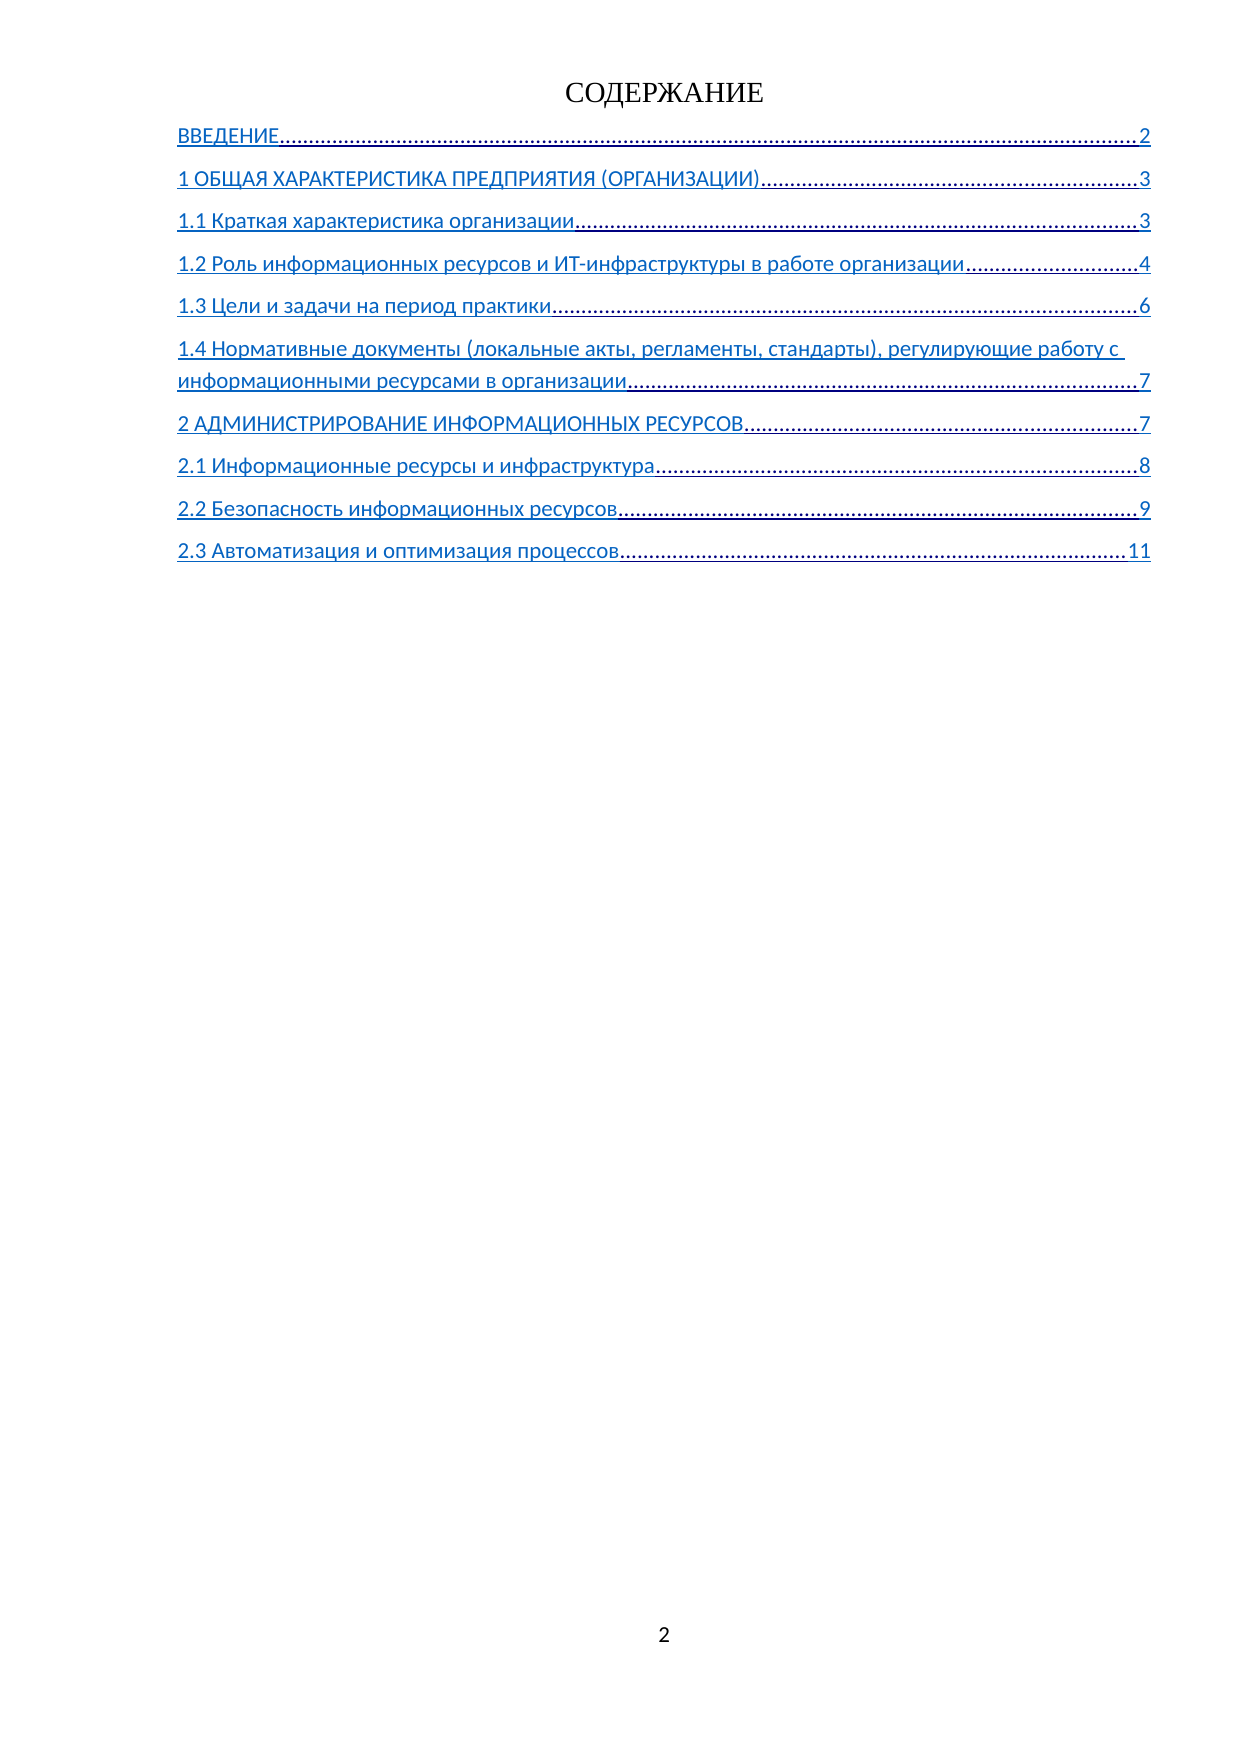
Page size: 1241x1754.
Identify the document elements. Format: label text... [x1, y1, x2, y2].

text 2.2 Безопасность информационных ресурсов 9 [177, 494, 1152, 522]
text 1.2 Роль информационных ресурсов и ИТ-инфраструктуры в работе организации 4 [177, 249, 1152, 277]
text 1 ОБЩАЯ ХАРАКТЕРИСТИКА ПРЕДПРИЯТИЯ (ОРГАНИЗАЦИИ) 3 [177, 164, 1152, 192]
text 2.3 Автоматизация и оптимизация процессов 11 [177, 537, 1152, 565]
text СОДЕРЖАНИЕ [177, 75, 1152, 108]
text ВВЕДЕНИЕ 2 [177, 121, 1152, 149]
text 2.1 Информационные ресурсы и инфраструктура 8 [177, 451, 1152, 479]
text 1.3 Цели и задачи на период практики 6 [177, 291, 1152, 319]
text 1.4 Нормативные документы (локальные акты, регламенты, стандарты), регулирующие работу с информационными ресурсами в организации 7 [177, 334, 1152, 394]
text 2 АДМИНИСТРИРОВАНИЕ ИНФОРМАЦИОННЫХ РЕСУРСОВ 7 [177, 409, 1152, 437]
text 1.1 Краткая характеристика организации 3 [177, 206, 1152, 234]
